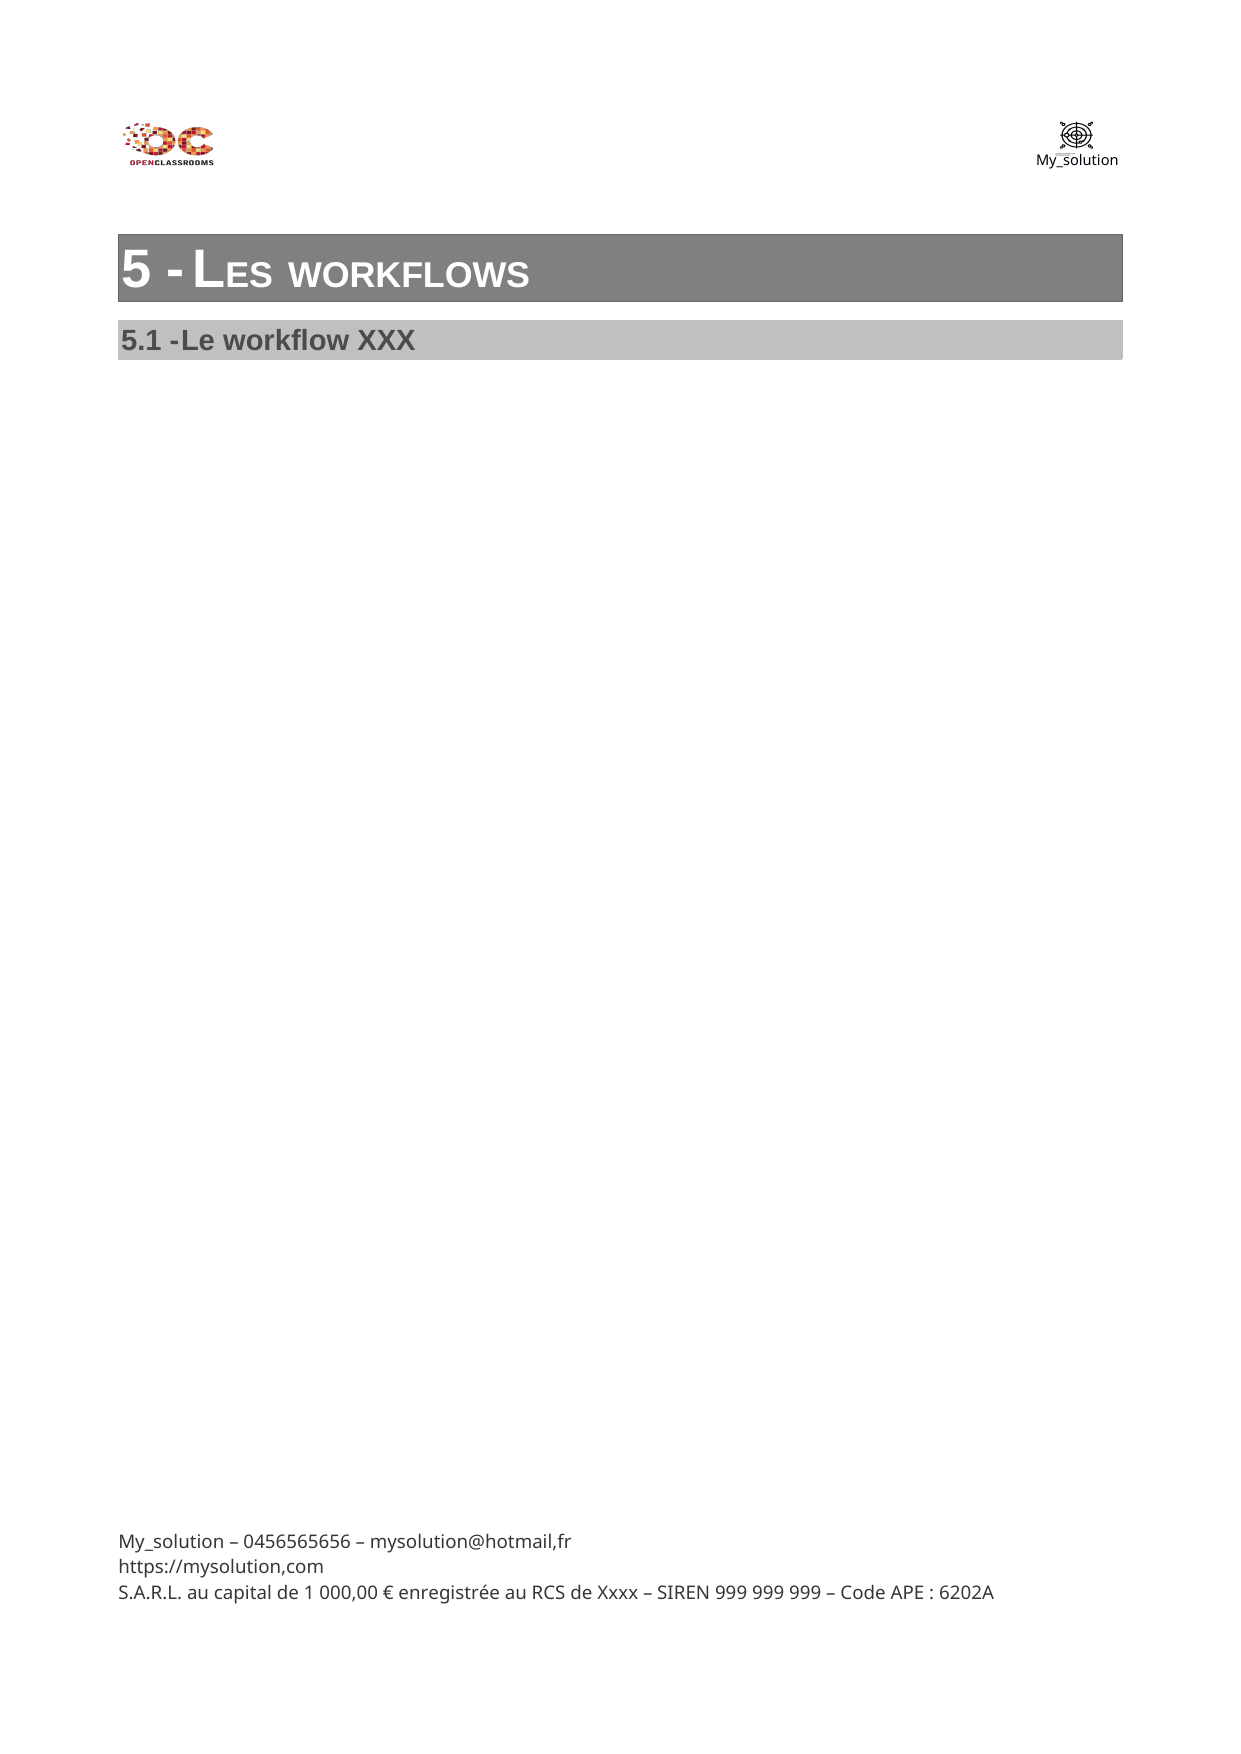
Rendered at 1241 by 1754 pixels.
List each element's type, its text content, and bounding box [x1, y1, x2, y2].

subtitle Le workflow XXX [119, 321, 1122, 359]
subtitle Les workflows [119, 235, 1122, 301]
picture [1052, 118, 1101, 158]
picture [119, 118, 217, 170]
